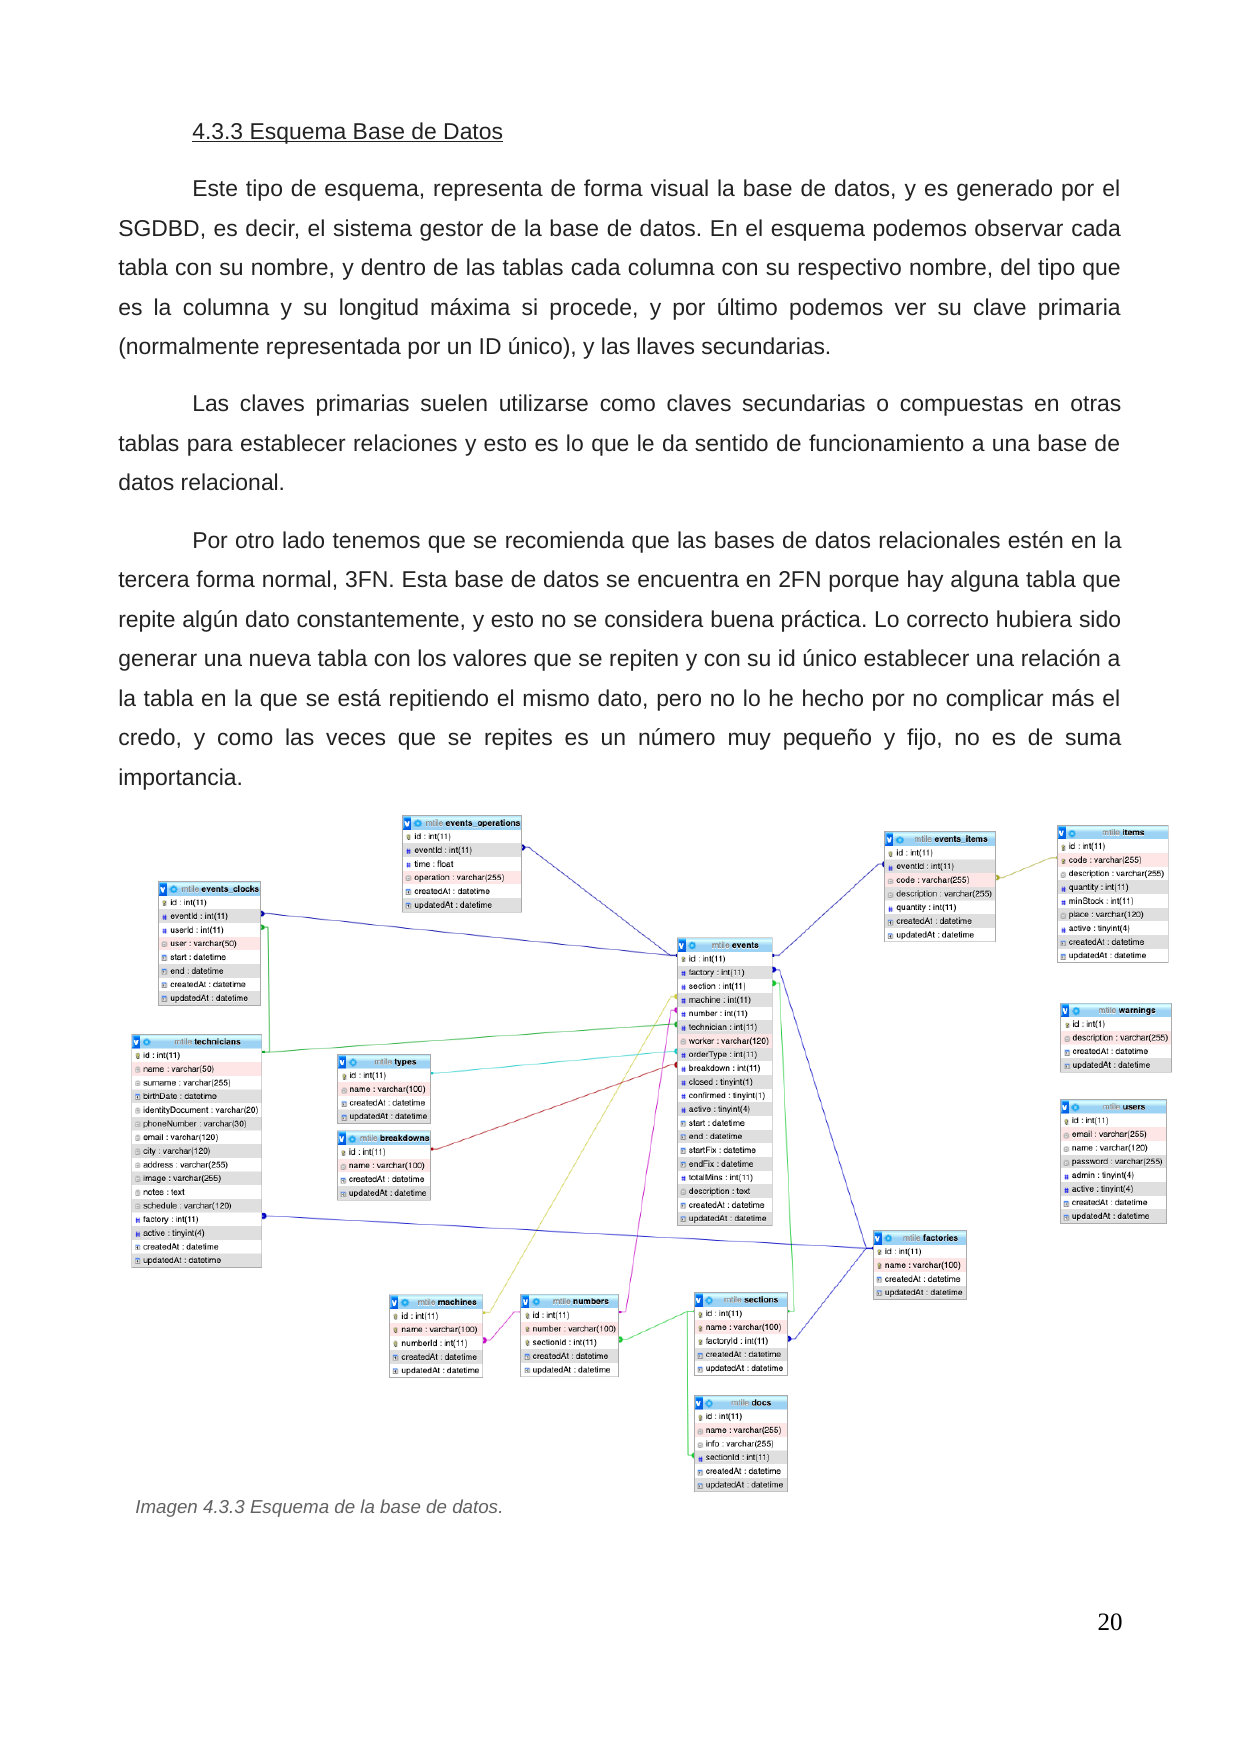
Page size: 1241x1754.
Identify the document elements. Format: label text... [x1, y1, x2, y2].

text Por otro lado tenemos que se recomienda que las bases de datos relacionales estén en la tercera forma normal, 3FN. Esta base de datos se encuentra en 2FN porque hay alguna tabla que repite algún dato constantemente, y esto no se considera buena práctica. Lo correcto hubiera sido generar una nueva tabla con los valores que se repiten y con su id único establecer una relación a la tabla en la que se está repitiendo el mismo dato, pero no lo he hecho por no complicar más el credo, y como las veces que se repites es un número muy pequeño y fijo, no es de suma importancia. [118, 527, 1122, 790]
text Este tipo de esquema, representa de forma visual la base de datos, y es generado por el SGDBD, es decir, el sistema gestor de la base de datos. En el esquema podemos observar cada tabla con su nombre, y dentro de las tablas cada columna con su respectivo nombre, del tipo que es la columna y su longitud máxima si procede, y por último podemos ver su clave primaria (normalmente representada por un ID único), y las llaves secundarias. [118, 175, 1122, 359]
text 4.3.3 Esquema Base de Datos [118, 118, 1122, 144]
picture [119, 810, 1173, 1496]
text Imagen 4.3.3 Esquema de la base de datos. [119, 1496, 1173, 1517]
text Las claves primarias suelen utilizarse como claves secundarias o compuestas en otras tablas para establecer relaciones y esto es lo que le da sentido de funcionamiento a una base de datos relacional. [118, 390, 1122, 496]
